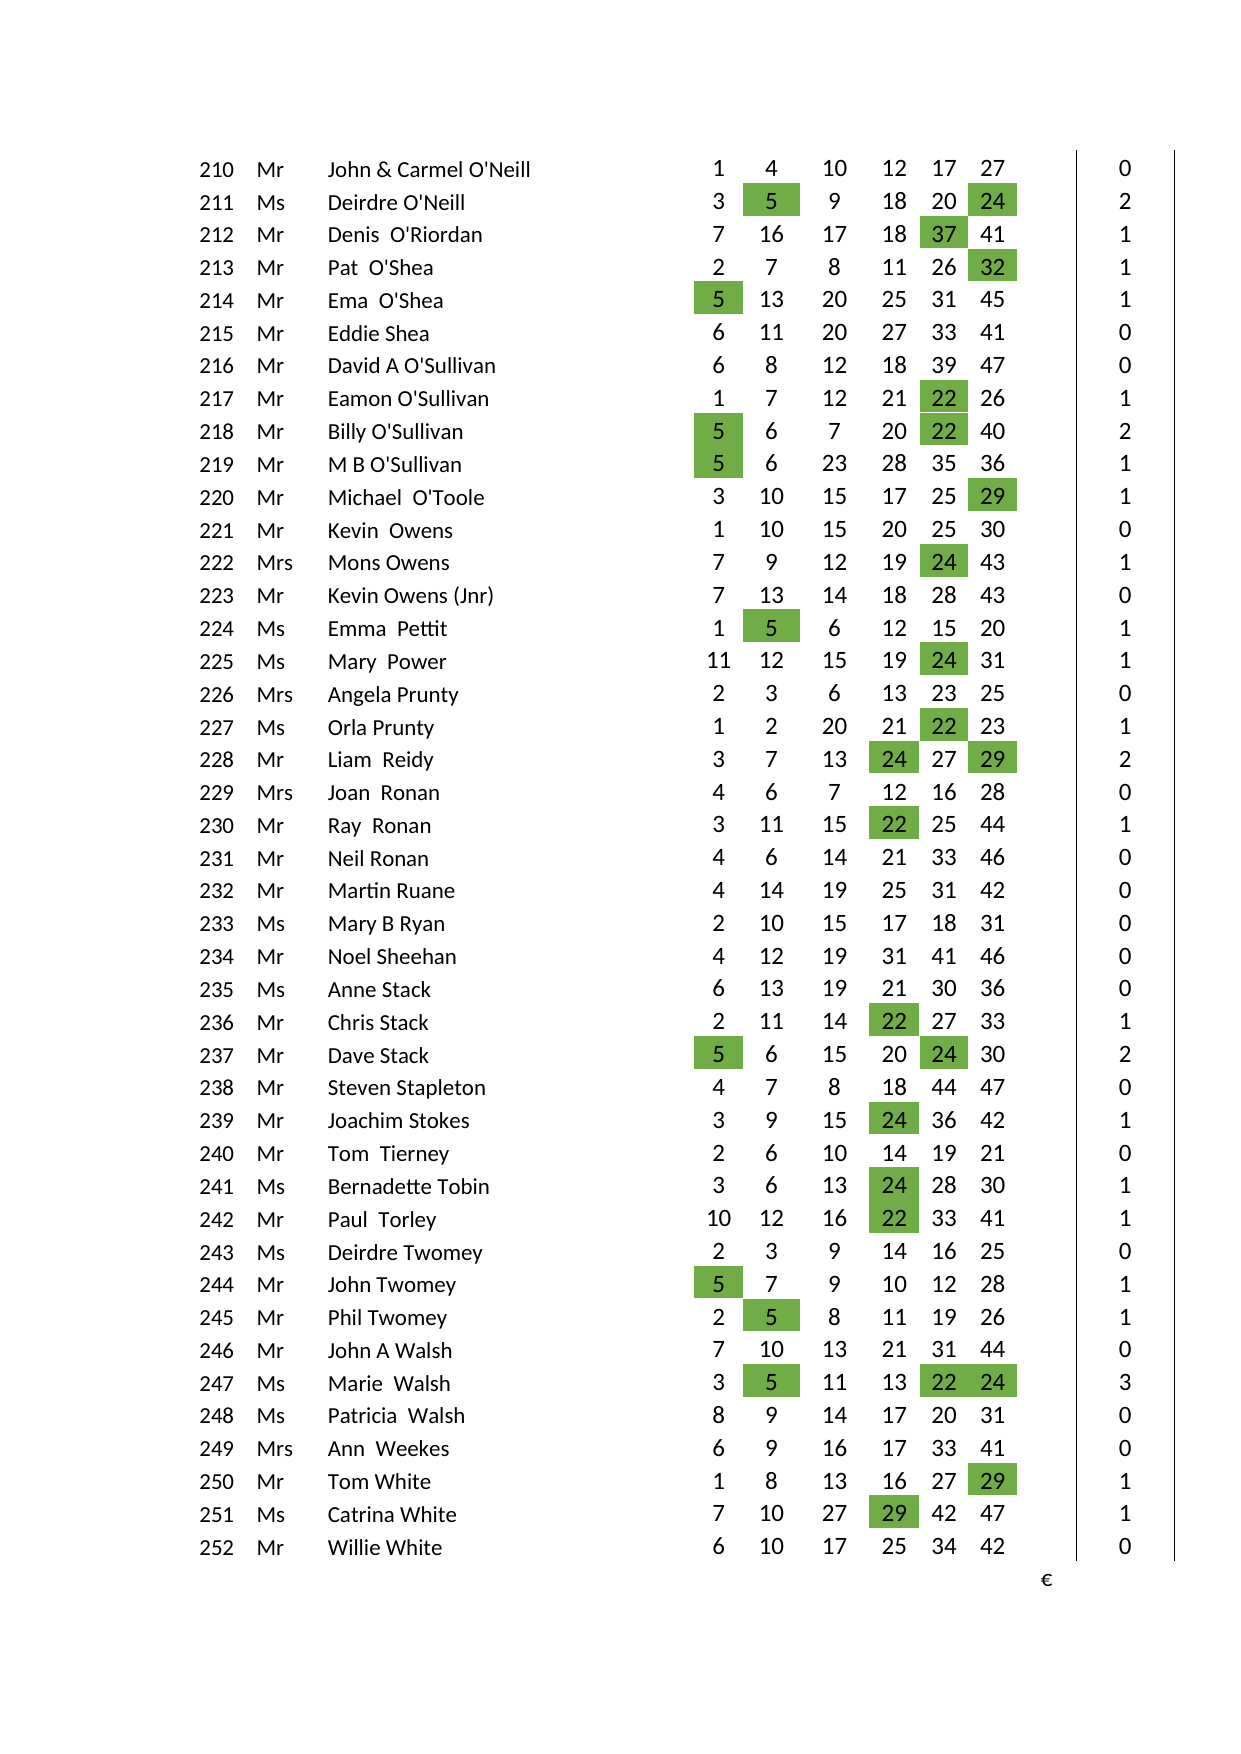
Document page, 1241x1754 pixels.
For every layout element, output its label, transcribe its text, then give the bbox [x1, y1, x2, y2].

table_cell Tom White [316, 1463, 694, 1495]
table_cell 6 [800, 609, 869, 642]
table_cell 41 [920, 938, 968, 970]
table_cell Mr [245, 216, 316, 248]
table_cell 26 [968, 1299, 1017, 1331]
table_cell Tom Tierney [316, 1134, 694, 1167]
table_cell 18 [869, 216, 919, 248]
table_cell 25 [920, 511, 968, 544]
table_cell 10 [800, 1134, 869, 1167]
table_cell Orla Prunty [316, 708, 694, 741]
table_cell 17 [920, 150, 968, 183]
table_cell Ms [245, 1397, 316, 1430]
table_cell 2 [1077, 413, 1174, 445]
table_cell 16 [800, 1430, 869, 1462]
table_cell 0 [1077, 970, 1174, 1003]
table_cell [1017, 281, 1076, 314]
table_cell Mr [245, 741, 316, 773]
table_cell 30 [968, 1167, 1017, 1200]
table_cell 6 [694, 347, 743, 380]
table_cell 8 [743, 347, 800, 380]
table_cell 11 [800, 1364, 869, 1397]
table_cell 15 [800, 905, 869, 937]
table_cell John Twomey [316, 1266, 694, 1298]
table_cell 11 [869, 249, 919, 281]
table_cell 12 [743, 938, 800, 970]
table_cell Mr [245, 1200, 316, 1233]
table_cell 44 [968, 806, 1017, 839]
table_cell [1017, 216, 1076, 248]
table_cell 224 [160, 609, 245, 642]
table_cell 17 [869, 1397, 919, 1430]
table_cell 17 [800, 216, 869, 248]
table_cell Mr [245, 1331, 316, 1364]
table_cell 4 [694, 774, 743, 806]
table_cell 7 [800, 413, 869, 445]
table_cell 211 [160, 183, 245, 216]
table_cell 6 [743, 1134, 800, 1167]
table_cell 41 [968, 216, 1017, 248]
table_cell 6 [743, 413, 800, 445]
table_cell 0 [1077, 511, 1174, 544]
table_cell [1017, 806, 1076, 839]
table_cell 1 [1077, 708, 1174, 741]
table_cell [1017, 347, 1076, 380]
table_cell 221 [160, 511, 245, 544]
table_cell 13 [743, 970, 800, 1003]
table_cell 3 [743, 675, 800, 708]
table_cell 47 [968, 1495, 1017, 1528]
table_cell 24 [869, 1167, 919, 1200]
table_cell 4 [694, 938, 743, 970]
table_cell Eddie Shea [316, 314, 694, 347]
table_cell David A O'Sullivan [316, 347, 694, 380]
table_cell 5 [694, 413, 743, 445]
table_cell 10 [743, 478, 800, 511]
table_cell 19 [800, 872, 869, 905]
table_cell [160, 1561, 245, 1592]
table_cell Mr [245, 577, 316, 609]
table_cell 19 [920, 1134, 968, 1167]
table_cell Mr [245, 445, 316, 478]
table_cell Ema O'Shea [316, 281, 694, 314]
table_cell 20 [869, 413, 919, 445]
table_cell 13 [743, 281, 800, 314]
table_cell 12 [743, 642, 800, 675]
table_cell 13 [743, 577, 800, 609]
table_cell 9 [743, 1102, 800, 1134]
table_cell 12 [869, 609, 919, 642]
table_cell 222 [160, 544, 245, 577]
table_cell 240 [160, 1134, 245, 1167]
table_cell Chris Stack [316, 1003, 694, 1036]
table_cell [1017, 1528, 1076, 1561]
table_cell Mrs [245, 675, 316, 708]
table_cell 43 [968, 544, 1017, 577]
table_cell 16 [800, 1200, 869, 1233]
table_cell Mr [245, 839, 316, 872]
table_cell 2 [694, 249, 743, 281]
table_cell 44 [968, 1331, 1017, 1364]
table_cell [968, 1561, 1017, 1592]
table_cell [1017, 675, 1076, 708]
table_cell 0 [1077, 314, 1174, 347]
table_cell Patricia Walsh [316, 1397, 694, 1430]
table_cell [1017, 938, 1076, 970]
table_cell 13 [800, 1167, 869, 1200]
table_cell Ms [245, 1495, 316, 1528]
table_cell 1 [694, 1463, 743, 1495]
table_cell Mr [245, 314, 316, 347]
table_cell 26 [968, 380, 1017, 412]
table_cell [1017, 1167, 1076, 1200]
table_cell Mrs [245, 1430, 316, 1462]
table_cell 27 [968, 150, 1017, 183]
table_cell 16 [920, 1233, 968, 1266]
table_cell 12 [920, 1266, 968, 1298]
table_cell 16 [869, 1463, 919, 1495]
table_cell John A Walsh [316, 1331, 694, 1364]
table_cell 215 [160, 314, 245, 347]
table_cell Mr [245, 1299, 316, 1331]
table_cell 8 [800, 1069, 869, 1102]
table_cell 25 [869, 1528, 919, 1561]
table_cell 36 [968, 970, 1017, 1003]
table_cell 242 [160, 1200, 245, 1233]
table_cell 1 [1077, 1167, 1174, 1200]
table_cell 19 [869, 642, 919, 675]
table_cell 24 [869, 1102, 919, 1134]
table_cell 39 [920, 347, 968, 380]
table_cell 12 [869, 774, 919, 806]
table_cell 30 [920, 970, 968, 1003]
table_cell 1 [694, 150, 743, 183]
table_cell 10 [743, 1495, 800, 1528]
table_cell 15 [800, 1036, 869, 1069]
table_cell 0 [1077, 1331, 1174, 1364]
table_cell Ms [245, 642, 316, 675]
table_cell 15 [800, 511, 869, 544]
table_cell 12 [800, 544, 869, 577]
table_cell Ms [245, 1233, 316, 1266]
table_cell 27 [920, 741, 968, 773]
table_cell 0 [1077, 1233, 1174, 1266]
table_cell 14 [800, 839, 869, 872]
table_cell 29 [968, 1463, 1017, 1495]
table_cell 18 [869, 347, 919, 380]
table_cell 0 [1077, 150, 1174, 183]
table_cell Mr [245, 150, 316, 183]
table_cell 1 [1077, 1003, 1174, 1036]
table_cell 27 [869, 314, 919, 347]
table_cell 236 [160, 1003, 245, 1036]
table_cell 6 [743, 1167, 800, 1200]
table_cell Mr [245, 1528, 316, 1561]
table_cell 9 [743, 1397, 800, 1430]
table_cell Willie White [316, 1528, 694, 1561]
table_cell 6 [743, 774, 800, 806]
table_cell 20 [968, 609, 1017, 642]
table_cell 237 [160, 1036, 245, 1069]
table_cell 239 [160, 1102, 245, 1134]
table_cell 216 [160, 347, 245, 380]
table_cell John & Carmel O'Neill [316, 150, 694, 183]
table_cell 36 [920, 1102, 968, 1134]
table_cell [1017, 1102, 1076, 1134]
table_cell 22 [869, 1200, 919, 1233]
table_cell 22 [869, 1003, 919, 1036]
table_cell 9 [800, 1266, 869, 1298]
table_cell 20 [800, 281, 869, 314]
table_cell 7 [694, 544, 743, 577]
table_cell 1 [1077, 642, 1174, 675]
table_cell 21 [869, 970, 919, 1003]
table_cell [1017, 1200, 1076, 1233]
table_cell 17 [869, 905, 919, 937]
table_cell 16 [920, 774, 968, 806]
table_cell 4 [694, 1069, 743, 1102]
table_cell [1017, 1069, 1076, 1102]
table_cell 0 [1077, 774, 1174, 806]
table_cell Ann Weekes [316, 1430, 694, 1462]
table_cell 31 [968, 905, 1017, 937]
table_cell [1017, 905, 1076, 937]
table_cell 25 [869, 872, 919, 905]
table_cell 17 [869, 478, 919, 511]
table_cell 19 [800, 970, 869, 1003]
table_cell 3 [694, 1102, 743, 1134]
table_cell 37 [920, 216, 968, 248]
table_cell 5 [694, 445, 743, 478]
table_cell 18 [869, 577, 919, 609]
table_cell [1017, 413, 1076, 445]
table_cell 31 [920, 872, 968, 905]
table_cell 21 [869, 708, 919, 741]
table_cell 226 [160, 675, 245, 708]
table_cell 11 [694, 642, 743, 675]
table_cell 28 [920, 577, 968, 609]
table_cell Mr [245, 249, 316, 281]
table_cell [1017, 380, 1076, 412]
table_cell 33 [920, 1200, 968, 1233]
table_cell 229 [160, 774, 245, 806]
table_cell [1017, 1266, 1076, 1298]
table_cell 6 [743, 445, 800, 478]
table_cell Catrina White [316, 1495, 694, 1528]
table_cell 20 [800, 708, 869, 741]
table_cell 238 [160, 1069, 245, 1102]
table_cell Liam Reidy [316, 741, 694, 773]
table_cell 31 [920, 1331, 968, 1364]
table_cell [1017, 741, 1076, 773]
table_cell 22 [920, 413, 968, 445]
table_cell 1 [1077, 216, 1174, 248]
table_cell [1017, 1430, 1076, 1462]
table_cell 14 [800, 1397, 869, 1430]
table_cell 214 [160, 281, 245, 314]
table_cell [1017, 1233, 1076, 1266]
table_cell 1 [694, 609, 743, 642]
table_cell Mr [245, 281, 316, 314]
table_cell 6 [694, 314, 743, 347]
table_cell 8 [800, 1299, 869, 1331]
table_cell 17 [869, 1430, 919, 1462]
table_cell Joachim Stokes [316, 1102, 694, 1134]
table_cell 5 [694, 1036, 743, 1069]
table_cell Dave Stack [316, 1036, 694, 1069]
table_cell 7 [694, 577, 743, 609]
table_cell 9 [743, 1430, 800, 1462]
table_cell 12 [800, 347, 869, 380]
table_cell 10 [743, 905, 800, 937]
table_cell 1 [1077, 478, 1174, 511]
table_cell 12 [869, 150, 919, 183]
table_cell 2 [694, 1134, 743, 1167]
table_cell 29 [968, 478, 1017, 511]
table_cell Billy O'Sullivan [316, 413, 694, 445]
table_cell Mr [245, 938, 316, 970]
table_cell [1017, 314, 1076, 347]
table_cell 4 [743, 150, 800, 183]
table_cell Mr [245, 380, 316, 412]
table_cell 28 [968, 774, 1017, 806]
table_cell 6 [694, 1430, 743, 1462]
table_cell 0 [1077, 1430, 1174, 1462]
table_cell Mr [245, 511, 316, 544]
table_cell 12 [743, 1200, 800, 1233]
table_cell 6 [694, 1528, 743, 1561]
table_cell 33 [920, 839, 968, 872]
table_cell 230 [160, 806, 245, 839]
table_cell 26 [920, 249, 968, 281]
table_cell 30 [968, 511, 1017, 544]
table_cell 223 [160, 577, 245, 609]
table_cell [1017, 708, 1076, 741]
table_cell 3 [1077, 1364, 1174, 1397]
table_cell 2 [1077, 183, 1174, 216]
table_cell 1 [694, 708, 743, 741]
table_cell 3 [694, 741, 743, 773]
table_cell 24 [920, 642, 968, 675]
table_cell Mr [245, 806, 316, 839]
table_cell M B O'Sullivan [316, 445, 694, 478]
table_cell Mr [245, 478, 316, 511]
table_cell Mons Owens [316, 544, 694, 577]
table_cell 23 [920, 675, 968, 708]
table_cell 235 [160, 970, 245, 1003]
table_cell 13 [869, 1364, 919, 1397]
table_cell [1017, 1003, 1076, 1036]
table_cell Marie Walsh [316, 1364, 694, 1397]
table_cell 1 [1077, 1495, 1174, 1528]
table_cell [1017, 577, 1076, 609]
table_cell 0 [1077, 347, 1174, 380]
table_cell 13 [800, 1331, 869, 1364]
table_cell 1 [1077, 1299, 1174, 1331]
table_cell 7 [800, 774, 869, 806]
table_cell 25 [968, 675, 1017, 708]
table_cell 29 [869, 1495, 919, 1528]
table_cell 19 [869, 544, 919, 577]
table_cell [694, 1561, 743, 1592]
table_cell Mr [245, 1266, 316, 1298]
table_cell Ray Ronan [316, 806, 694, 839]
table_cell 22 [920, 708, 968, 741]
table_cell [1017, 1397, 1076, 1430]
table_cell [1017, 1299, 1076, 1331]
table_cell 1 [1077, 1200, 1174, 1233]
table_cell 29 [968, 741, 1017, 773]
table_cell 3 [694, 183, 743, 216]
table_cell 24 [968, 1364, 1017, 1397]
table_cell 42 [920, 1495, 968, 1528]
table_cell 5 [743, 1364, 800, 1397]
table_cell Mrs [245, 544, 316, 577]
table_cell 3 [743, 1233, 800, 1266]
table_cell 6 [743, 839, 800, 872]
table_cell 7 [743, 1266, 800, 1298]
table_cell 0 [1077, 577, 1174, 609]
table_cell Angela Prunty [316, 675, 694, 708]
table_cell 7 [743, 741, 800, 773]
table_cell Noel Sheehan [316, 938, 694, 970]
table_cell 2 [694, 905, 743, 937]
table_cell [1076, 1561, 1174, 1592]
table_cell 247 [160, 1364, 245, 1397]
table_cell 1 [1077, 1463, 1174, 1495]
table_cell 9 [800, 1233, 869, 1266]
table_cell [1017, 1463, 1076, 1495]
table_cell 25 [968, 1233, 1017, 1266]
table_cell 1 [1077, 544, 1174, 577]
table_cell 0 [1077, 839, 1174, 872]
table_cell 6 [800, 675, 869, 708]
table_cell 15 [800, 642, 869, 675]
table_cell 15 [920, 609, 968, 642]
table_cell [1017, 642, 1076, 675]
table_cell 7 [694, 1495, 743, 1528]
table_cell 25 [920, 478, 968, 511]
table_cell 10 [743, 1528, 800, 1561]
table_cell 241 [160, 1167, 245, 1200]
table_cell 7 [743, 249, 800, 281]
table_cell [1017, 150, 1076, 183]
table_cell 14 [743, 872, 800, 905]
table_cell [245, 1561, 316, 1592]
table_cell 32 [968, 249, 1017, 281]
table_cell 5 [743, 183, 800, 216]
table_cell Kevin Owens (Jnr) [316, 577, 694, 609]
table_cell [1017, 609, 1076, 642]
table_cell 15 [800, 1102, 869, 1134]
table_cell Emma Pettit [316, 609, 694, 642]
table_cell [920, 1561, 968, 1592]
table_cell 31 [869, 938, 919, 970]
table_cell 1 [1077, 380, 1174, 412]
table_cell 9 [743, 544, 800, 577]
table_cell 43 [968, 577, 1017, 609]
table_cell 42 [968, 1102, 1017, 1134]
table_cell 0 [1077, 1397, 1174, 1430]
table_cell 31 [920, 281, 968, 314]
table_cell 246 [160, 1331, 245, 1364]
table_cell Mr [245, 1463, 316, 1495]
table_cell 8 [694, 1397, 743, 1430]
table_cell 25 [920, 806, 968, 839]
table_cell 18 [869, 183, 919, 216]
table_cell Martin Ruane [316, 872, 694, 905]
table_cell 0 [1077, 1528, 1174, 1561]
table_cell 19 [800, 938, 869, 970]
table_cell 233 [160, 905, 245, 937]
table_cell 41 [968, 1430, 1017, 1462]
table_cell 15 [800, 478, 869, 511]
table_cell 20 [869, 1036, 919, 1069]
table_cell 28 [968, 1266, 1017, 1298]
table_cell 11 [743, 1003, 800, 1036]
table_cell 33 [920, 314, 968, 347]
table_cell 0 [1077, 675, 1174, 708]
table_cell 8 [743, 1463, 800, 1495]
table_cell Deirdre Twomey [316, 1233, 694, 1266]
table_cell 0 [1077, 1069, 1174, 1102]
table_cell 14 [800, 1003, 869, 1036]
table_cell Mr [245, 1003, 316, 1036]
table_cell 10 [694, 1200, 743, 1233]
table_cell Mr [245, 1134, 316, 1167]
table_cell 10 [743, 1331, 800, 1364]
table_cell 22 [920, 380, 968, 412]
table_cell 8 [800, 249, 869, 281]
table_cell 23 [800, 445, 869, 478]
table_cell 10 [743, 511, 800, 544]
table_cell 248 [160, 1397, 245, 1430]
table_cell Ms [245, 905, 316, 937]
table_cell 31 [968, 642, 1017, 675]
table_cell 0 [1077, 905, 1174, 937]
table_cell 24 [968, 183, 1017, 216]
table_cell 36 [968, 445, 1017, 478]
table_cell 19 [920, 1299, 968, 1331]
table_cell 249 [160, 1430, 245, 1462]
table_cell 14 [800, 577, 869, 609]
table_cell Steven Stapleton [316, 1069, 694, 1102]
table_cell [1017, 1134, 1076, 1167]
table_cell 46 [968, 938, 1017, 970]
table_cell 219 [160, 445, 245, 478]
table_cell 6 [743, 1036, 800, 1069]
table_cell 218 [160, 413, 245, 445]
table_cell 232 [160, 872, 245, 905]
table_cell 46 [968, 839, 1017, 872]
table_cell 11 [869, 1299, 919, 1331]
table_cell Mary Power [316, 642, 694, 675]
table_cell 1 [694, 380, 743, 412]
table_cell 220 [160, 478, 245, 511]
table_cell Mr [245, 1069, 316, 1102]
table_cell 2 [1077, 741, 1174, 773]
table_cell 13 [800, 741, 869, 773]
table_cell 210 [160, 150, 245, 183]
table_cell 45 [968, 281, 1017, 314]
table_cell 1 [1077, 249, 1174, 281]
table_cell Denis O'Riordan [316, 216, 694, 248]
table_cell Deirdre O'Neill [316, 183, 694, 216]
table_cell 30 [968, 1036, 1017, 1069]
table_cell Ms [245, 708, 316, 741]
table_cell 22 [869, 806, 919, 839]
table_cell [869, 1561, 919, 1592]
table_cell Pat O'Shea [316, 249, 694, 281]
table_cell 3 [694, 806, 743, 839]
table_cell 24 [920, 1036, 968, 1069]
table_cell [1017, 544, 1076, 577]
table_cell 21 [968, 1134, 1017, 1167]
table_cell Neil Ronan [316, 839, 694, 872]
table_cell 1 [1077, 609, 1174, 642]
table_cell 24 [920, 544, 968, 577]
table_cell Eamon O'Sullivan [316, 380, 694, 412]
table_cell 2 [743, 708, 800, 741]
table_cell 31 [968, 1397, 1017, 1430]
table_cell 27 [920, 1003, 968, 1036]
table_cell 234 [160, 938, 245, 970]
table_cell Kevin Owens [316, 511, 694, 544]
table_cell 6 [694, 970, 743, 1003]
table_cell 212 [160, 216, 245, 248]
table_cell Bernadette Tobin [316, 1167, 694, 1200]
table_cell 1 [1077, 1266, 1174, 1298]
table_cell 16 [743, 216, 800, 248]
table_cell 245 [160, 1299, 245, 1331]
table_cell 0 [1077, 938, 1174, 970]
table_cell 21 [869, 380, 919, 412]
table_cell 1 [694, 511, 743, 544]
table_cell 41 [968, 1200, 1017, 1233]
table_cell [1017, 1331, 1076, 1364]
table_cell 0 [1077, 872, 1174, 905]
table_cell 34 [920, 1528, 968, 1561]
table_cell Ms [245, 183, 316, 216]
table_cell [800, 1561, 869, 1592]
table_cell [1017, 970, 1076, 1003]
table_cell 21 [869, 1331, 919, 1364]
table_cell 2 [694, 1299, 743, 1331]
table_cell 244 [160, 1266, 245, 1298]
table_cell Mrs [245, 774, 316, 806]
table_cell 4 [694, 872, 743, 905]
table_cell 5 [694, 281, 743, 314]
table_cell 10 [869, 1266, 919, 1298]
table_cell 225 [160, 642, 245, 675]
table_cell 20 [920, 183, 968, 216]
table_cell 42 [968, 1528, 1017, 1561]
table_cell [1017, 1036, 1076, 1069]
table_cell Phil Twomey [316, 1299, 694, 1331]
table_cell 4 [694, 839, 743, 872]
table_cell 3 [694, 478, 743, 511]
table_cell 1 [1077, 806, 1174, 839]
table_cell 217 [160, 380, 245, 412]
table_cell 35 [920, 445, 968, 478]
table_cell 5 [694, 1266, 743, 1298]
table_cell 14 [869, 1134, 919, 1167]
table_cell 11 [743, 806, 800, 839]
table_cell Ms [245, 970, 316, 1003]
table_cell 23 [968, 708, 1017, 741]
table_cell 13 [800, 1463, 869, 1495]
table_cell 11 [743, 314, 800, 347]
table_cell Mr [245, 872, 316, 905]
table_cell Joan Ronan [316, 774, 694, 806]
table_cell 18 [920, 905, 968, 937]
table_cell 47 [968, 1069, 1017, 1102]
table_cell 22 [920, 1364, 968, 1397]
table_cell 28 [920, 1167, 968, 1200]
table_cell 228 [160, 741, 245, 773]
table_cell 10 [800, 150, 869, 183]
table_cell 12 [800, 380, 869, 412]
table_cell 7 [743, 380, 800, 412]
table_cell 5 [743, 1299, 800, 1331]
table_cell Mr [245, 413, 316, 445]
table_cell 15 [800, 806, 869, 839]
table_cell Mr [245, 1102, 316, 1134]
table_cell Ms [245, 609, 316, 642]
table_cell 21 [869, 839, 919, 872]
table_cell 13 [869, 675, 919, 708]
table_cell 252 [160, 1528, 245, 1561]
table_cell € [1017, 1561, 1076, 1592]
table_cell 14 [869, 1233, 919, 1266]
table_cell Paul Torley [316, 1200, 694, 1233]
table_cell 2 [694, 1233, 743, 1266]
table_cell 243 [160, 1233, 245, 1266]
table_cell 227 [160, 708, 245, 741]
table_cell [1017, 872, 1076, 905]
table_cell 2 [694, 1003, 743, 1036]
table_cell [1017, 478, 1076, 511]
table_cell 9 [800, 183, 869, 216]
table_cell 28 [869, 445, 919, 478]
table_cell [1017, 839, 1076, 872]
table_cell 17 [800, 1528, 869, 1561]
table_cell [1017, 249, 1076, 281]
table_cell [316, 1561, 694, 1592]
table_cell 5 [743, 609, 800, 642]
table_cell Ms [245, 1167, 316, 1200]
table_cell 24 [869, 741, 919, 773]
table_cell 20 [869, 511, 919, 544]
table_cell 1 [1077, 1102, 1174, 1134]
table_cell [1017, 445, 1076, 478]
table_cell 33 [968, 1003, 1017, 1036]
table_cell 44 [920, 1069, 968, 1102]
table_cell 41 [968, 314, 1017, 347]
table_cell 1 [1077, 281, 1174, 314]
table_cell 0 [1077, 1134, 1174, 1167]
table_cell [1017, 511, 1076, 544]
table_cell 47 [968, 347, 1017, 380]
table_cell 2 [694, 675, 743, 708]
table_cell Anne Stack [316, 970, 694, 1003]
table_cell 25 [869, 281, 919, 314]
table_cell [743, 1561, 800, 1592]
table_cell 27 [920, 1463, 968, 1495]
table_cell 3 [694, 1167, 743, 1200]
table_cell 20 [920, 1397, 968, 1430]
table_cell 40 [968, 413, 1017, 445]
table_cell 3 [694, 1364, 743, 1397]
table_cell [1017, 1495, 1076, 1528]
table_cell Mr [245, 347, 316, 380]
table_cell Mr [245, 1036, 316, 1069]
table_cell [1017, 774, 1076, 806]
table_cell 7 [694, 216, 743, 248]
table_cell 7 [694, 1331, 743, 1364]
table_cell 1 [1077, 445, 1174, 478]
table_cell 213 [160, 249, 245, 281]
table_cell 20 [800, 314, 869, 347]
table_cell Ms [245, 1364, 316, 1397]
table_cell 251 [160, 1495, 245, 1528]
table_cell Mary B Ryan [316, 905, 694, 937]
table_cell 27 [800, 1495, 869, 1528]
table_cell 42 [968, 872, 1017, 905]
table_cell 250 [160, 1463, 245, 1495]
table_cell 7 [743, 1069, 800, 1102]
table_cell [1017, 1364, 1076, 1397]
table_cell Michael O'Toole [316, 478, 694, 511]
table_cell 2 [1077, 1036, 1174, 1069]
table_cell 18 [869, 1069, 919, 1102]
table_cell 231 [160, 839, 245, 872]
table_cell [1017, 183, 1076, 216]
table_cell 33 [920, 1430, 968, 1462]
